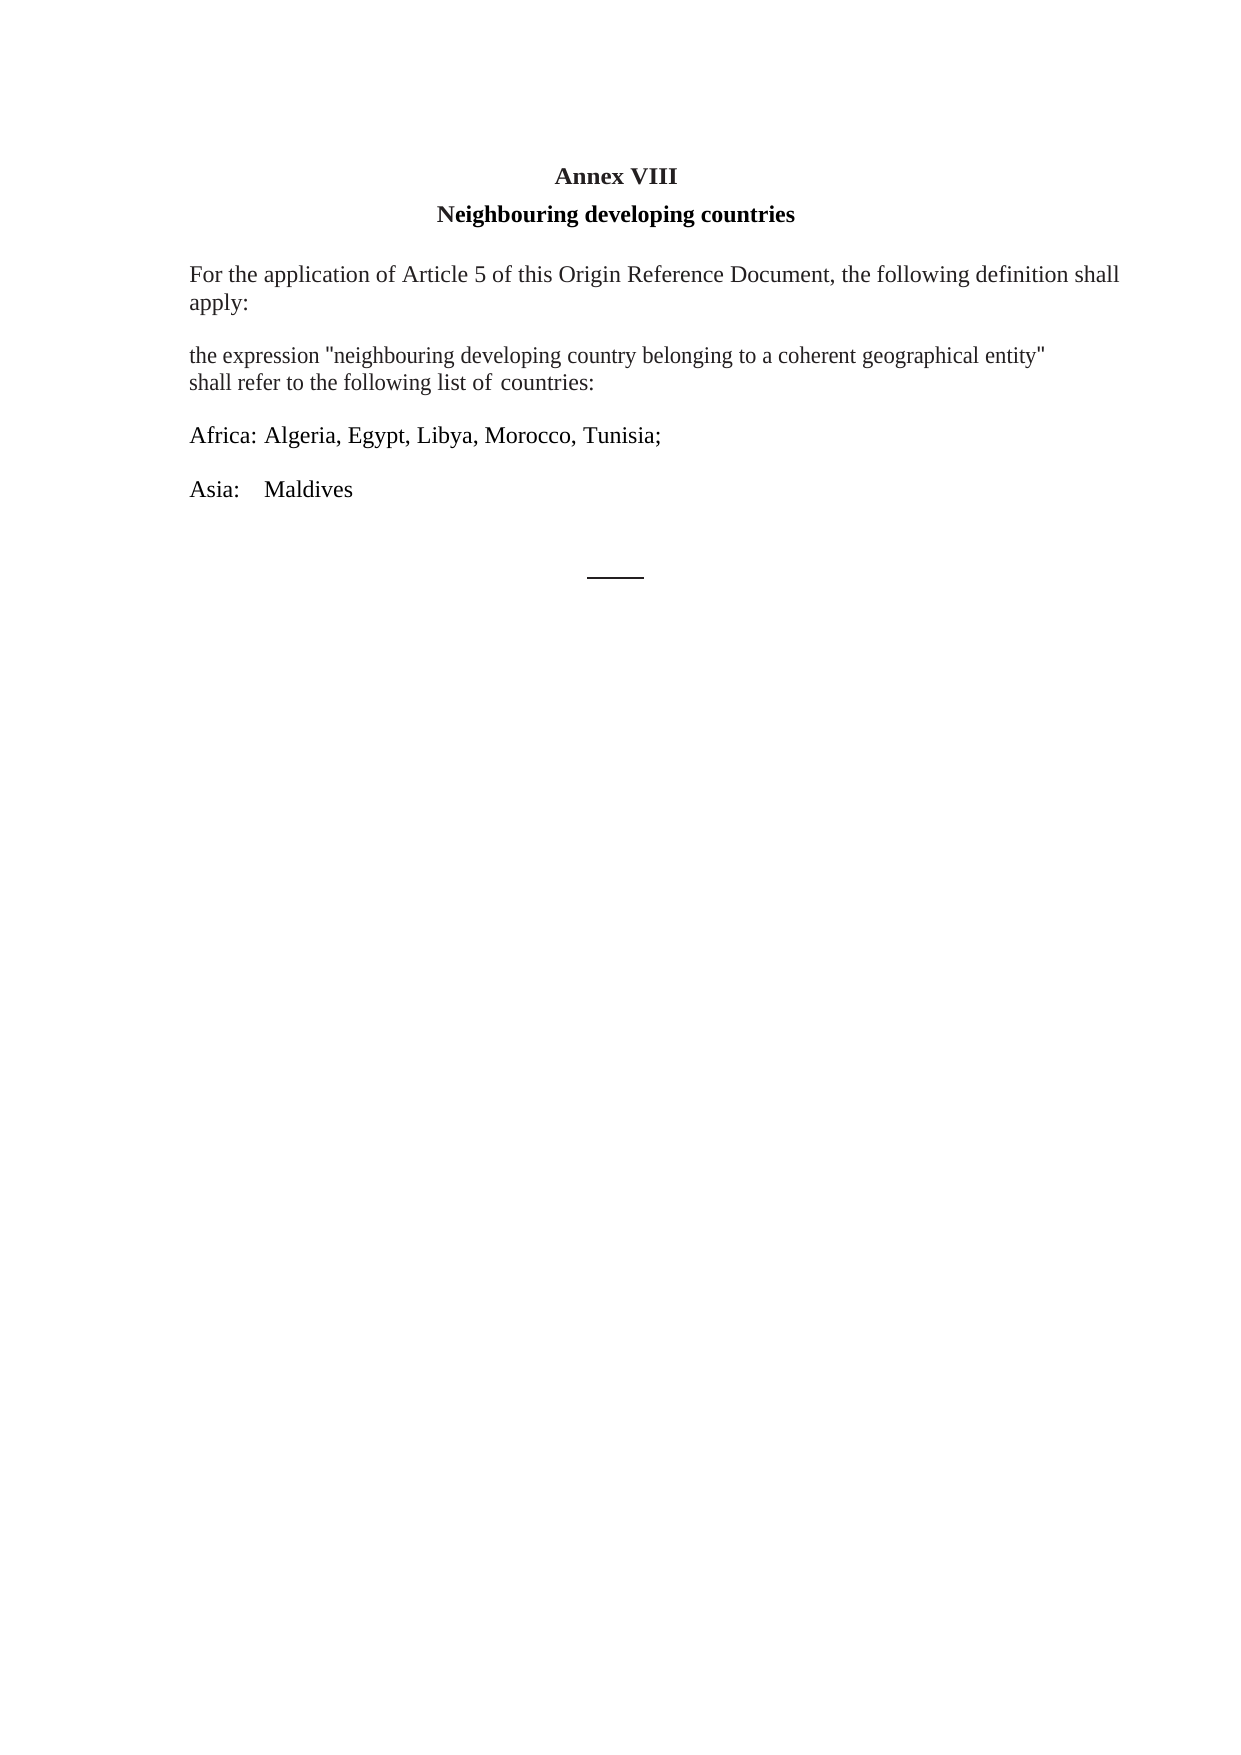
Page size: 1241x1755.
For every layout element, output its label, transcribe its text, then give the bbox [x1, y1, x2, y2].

text Asia: Maldives [189, 477, 1055, 503]
text Annex VIII [177, 162, 1055, 189]
text Africa: Algeria, Egypt, Libya, Morocco, Tunisia; [189, 423, 1055, 449]
text Neighbouring developing countries [177, 200, 1055, 227]
text For the application of Article 5 of this Origin Reference Document, the following definition shall apply: [189, 260, 1172, 315]
text the expression "neighbouring developing country belonging to a coherent geographical entity" shall refer to the following list of countries: [189, 343, 1055, 395]
